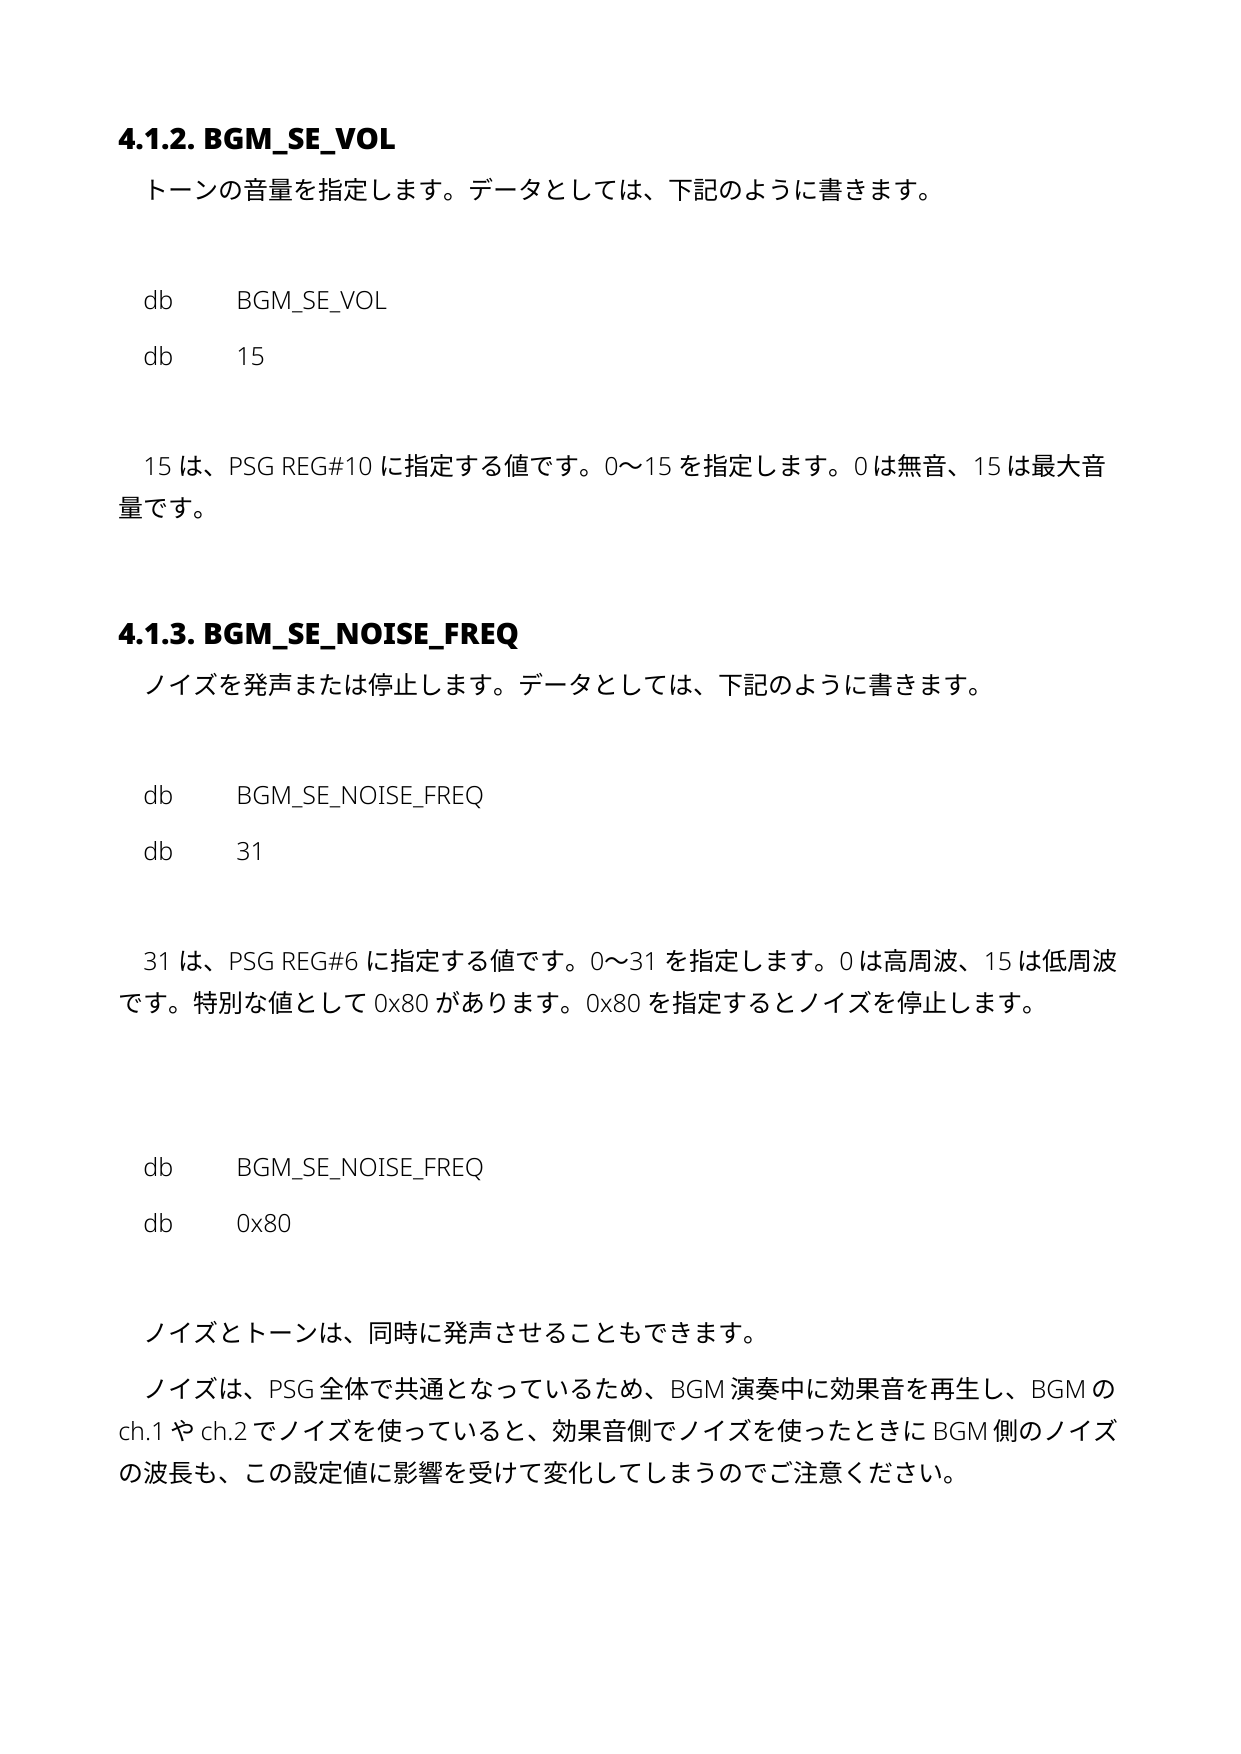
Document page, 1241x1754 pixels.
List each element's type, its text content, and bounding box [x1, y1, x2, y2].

subtitle 4.1.2. BGM_SE_VOL [118, 118, 1122, 158]
text ノイズを発声または停止します。データとしては、下記のように書きます。 [118, 666, 1122, 702]
text db 31 [118, 832, 1122, 868]
text ノイズとトーンは、同時に発声させることもできます。 [118, 1313, 1122, 1350]
text 31 は、PSG REG#6 に指定する値です。0～31 を指定します。0は高周波、15は低周波です。特別な値として 0x80 があります。0x80 を指定するとノイズを停止します。 [118, 942, 1122, 1020]
text db BGM_SE_VOL [118, 281, 1122, 317]
text db 15 [118, 337, 1122, 373]
text 15 は、PSG REG#10 に指定する値です。0～15 を指定します。0は無音、15は最大音量です。 [118, 447, 1122, 525]
text db BGM_SE_NOISE_FREQ [118, 776, 1122, 812]
subtitle 4.1.3. BGM_SE_NOISE_FREQ [118, 613, 1122, 653]
text トーンの音量を指定します。データとしては、下記のように書きます。 [118, 171, 1122, 207]
text db BGM_SE_NOISE_FREQ [118, 1147, 1122, 1183]
text db 0x80 [118, 1203, 1122, 1240]
text ノイズは、PSG全体で共通となっているため、BGM演奏中に効果音を再生し、BGMのch.1やch.2でノイズを使っていると、効果音側でノイズを使ったときにBGM側のノイズの波長も、この設定値に影響を受けて変化してしまうのでご注意ください。 [118, 1370, 1122, 1489]
